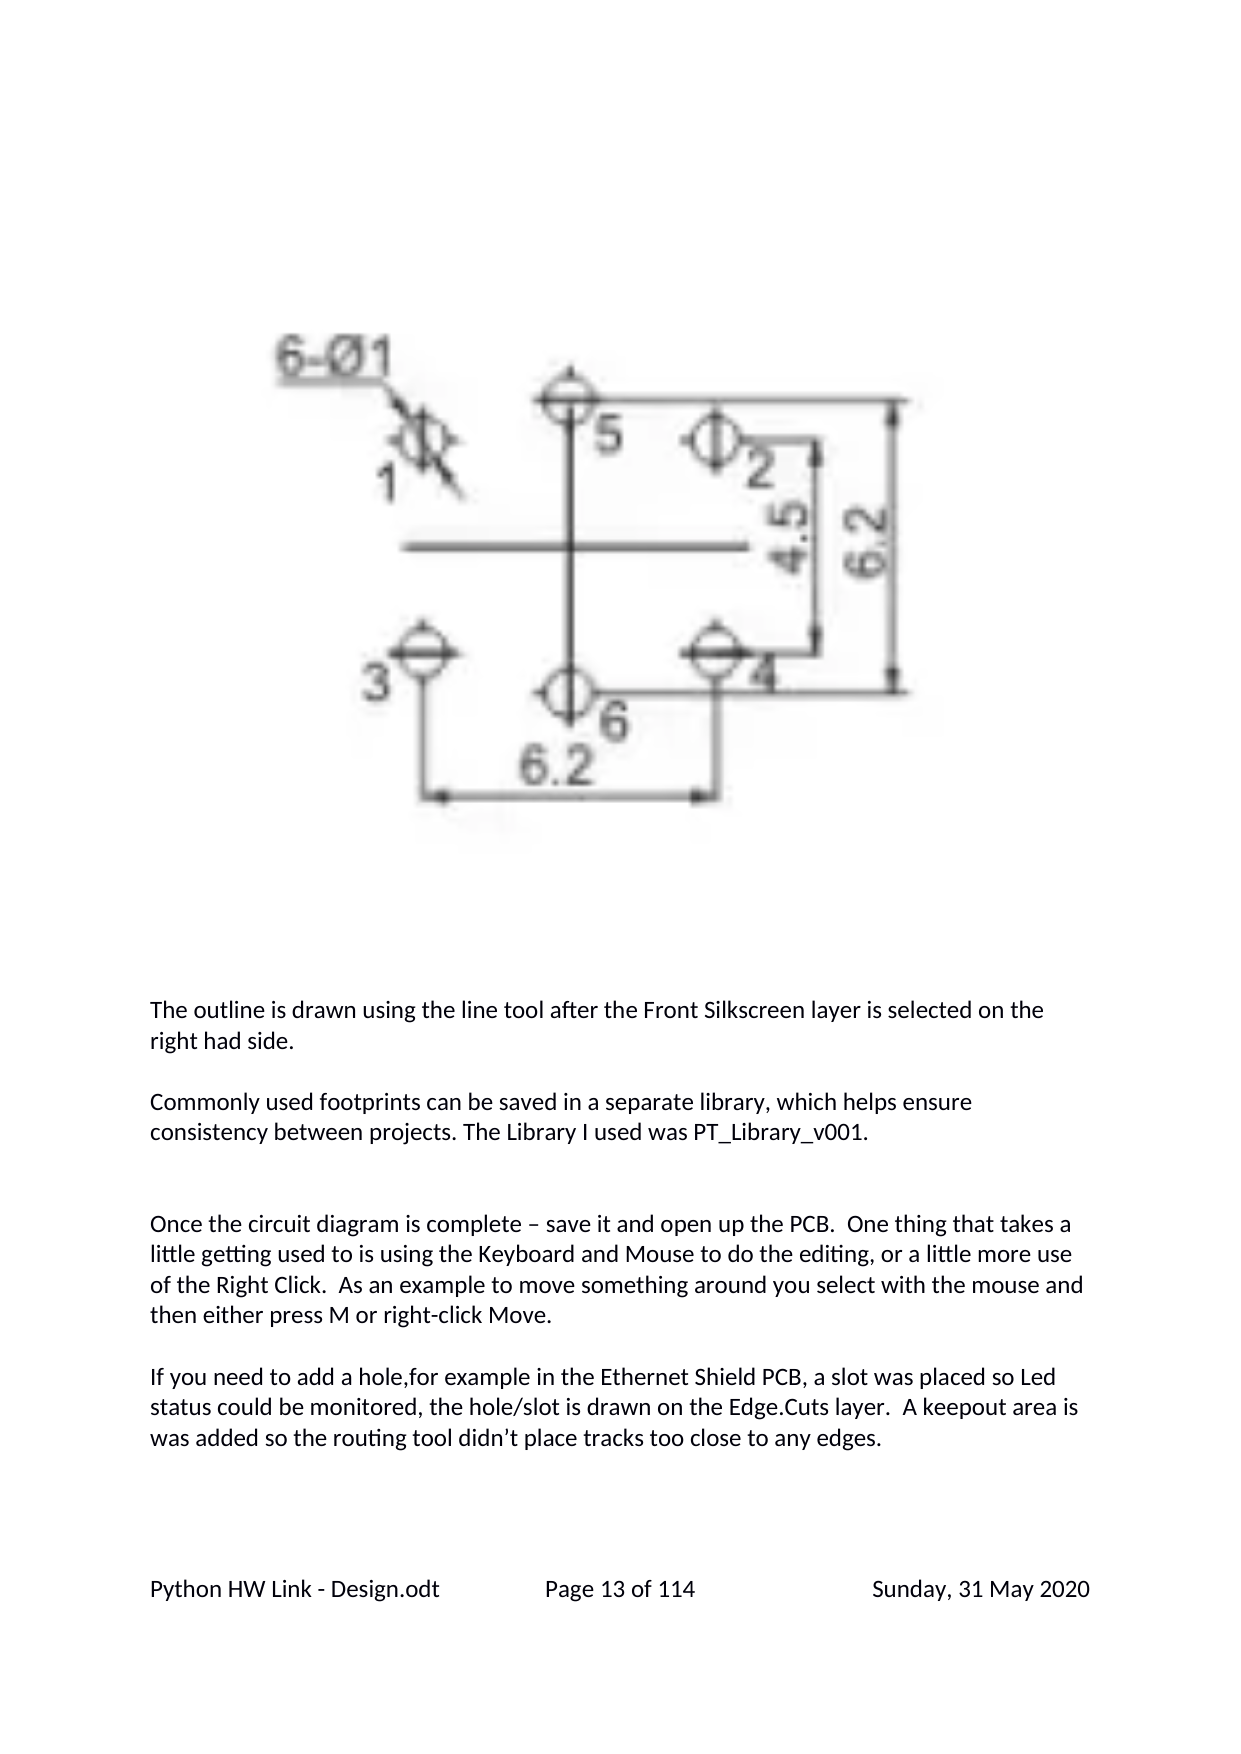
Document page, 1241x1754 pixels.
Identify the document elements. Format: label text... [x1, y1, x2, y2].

picture [150, 150, 1091, 903]
text The outline is drawn using the line tool after the Front Silkscreen layer is selected on the right had side. [150, 994, 1090, 1055]
text If you need to add a hole,for example in the Ethernet Shield PCB, a slot was placed so Led status could be monitored, the hole/slot is drawn on the Edge.Cuts layer. A keepout area is was added so the routing tool didn’t place tracks too close to any edges. [150, 1361, 1090, 1452]
text Once the circuit diagram is complete – save it and open up the PCB. One thing that takes a little getting used to is using the Keyboard and Mouse to do the editing, or a little more use of the Right Click. As an example to move something around you select with the mouse and then either press M or right-click Move. [150, 1208, 1090, 1330]
text Commonly used footprints can be saved in a separate library, which helps ensure consistency between projects. The Library I used was PT_Library_v001. [150, 1086, 1090, 1147]
